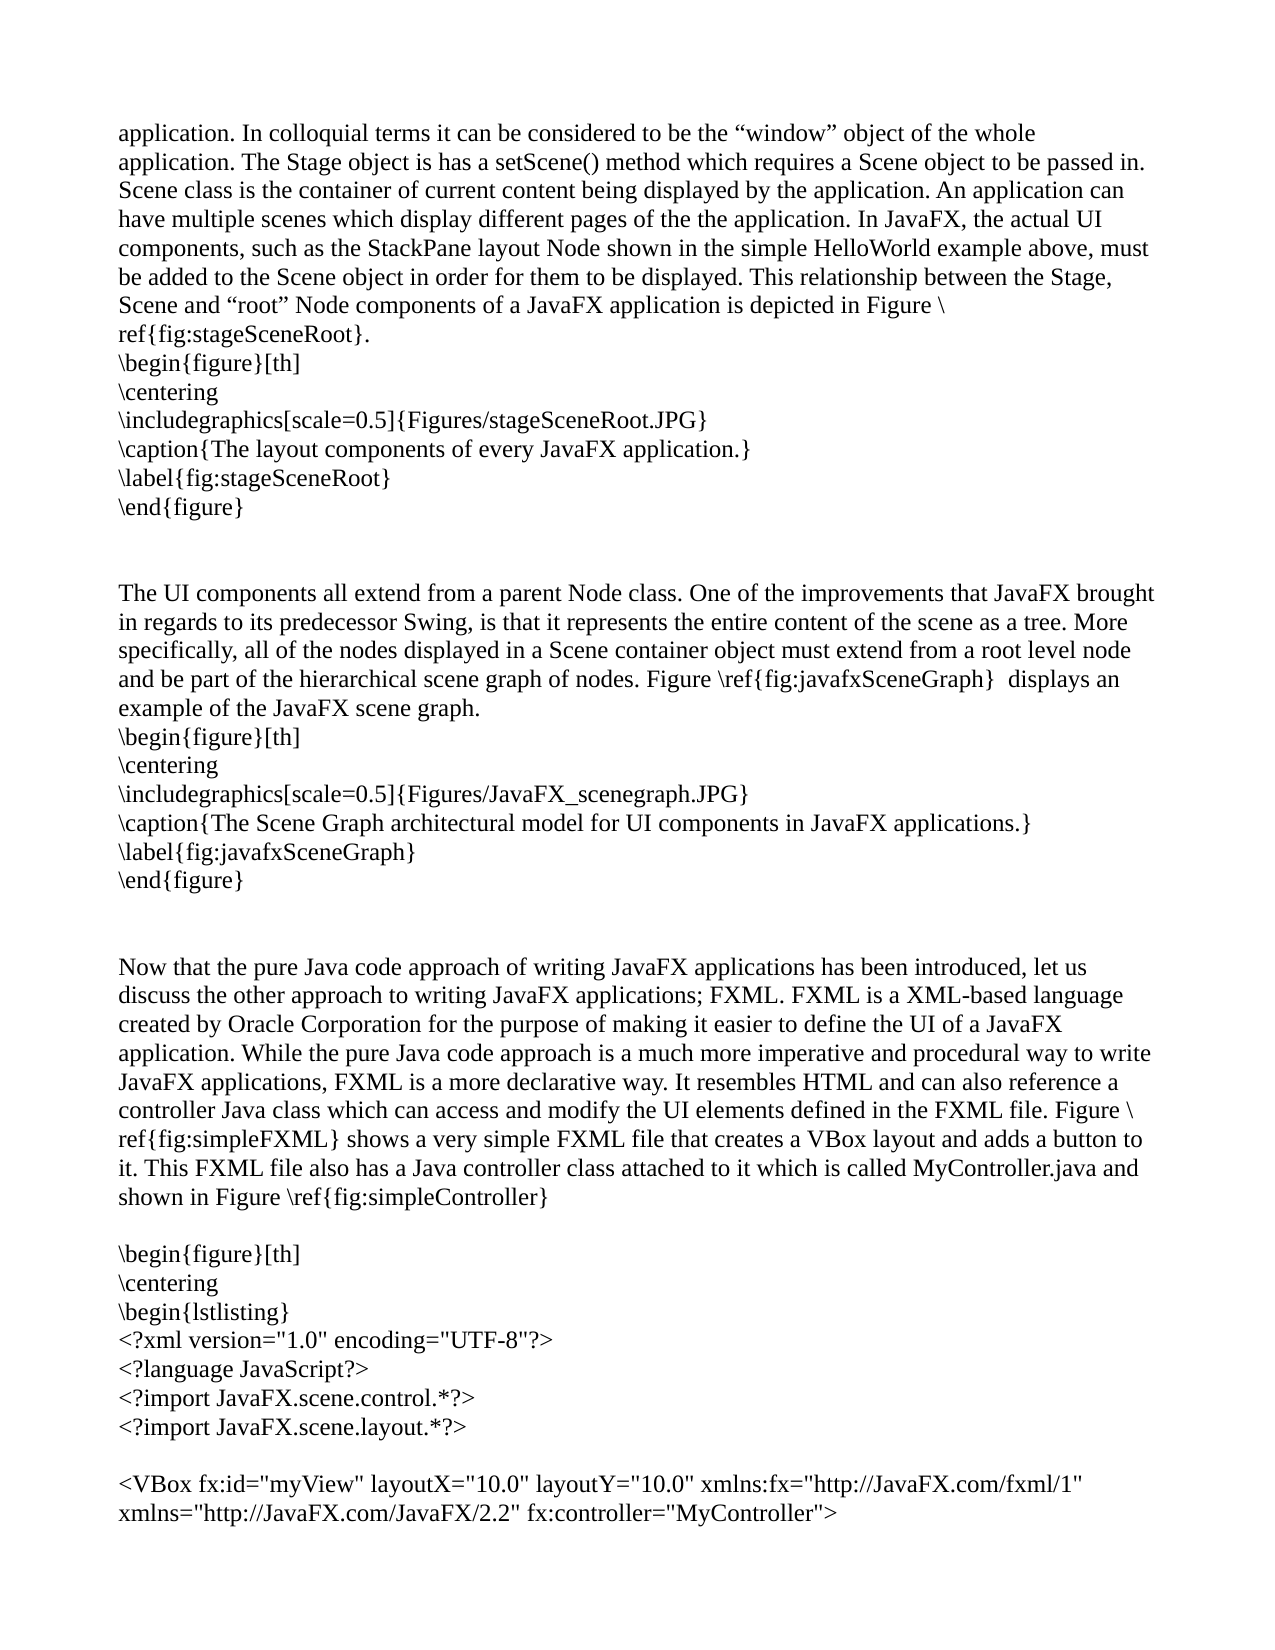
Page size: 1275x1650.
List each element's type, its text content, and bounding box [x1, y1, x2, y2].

text \includegraphics[scale=0.5]{Figures/stageSceneRoot.JPG} [118, 406, 1157, 434]
text \end{figure} [118, 492, 1157, 521]
text \caption{The Scene Graph architectural model for UI components in JavaFX applications.} [118, 808, 1157, 837]
text \begin{figure}[th] [118, 348, 1157, 377]
text \label{fig:stageSceneRoot} [118, 463, 1157, 492]
text \end{figure} [118, 866, 1157, 894]
text \includegraphics[scale=0.5]{Figures/JavaFX_scenegraph.JPG} [118, 779, 1157, 808]
text application. In colloquial terms it can be considered to be the “window” object of the whole application. The Stage object is has a setScene() method which requires a Scene object to be passed in. Scene class is the container of current content being displayed by the application. An application can have multiple scenes which display different pages of the the application. In JavaFX, the actual UI components, such as the StackPane layout Node shown in the simple HelloWorld example above, must be added to the Scene object in order for them to be displayed. This relationship between the Stage, Scene and “root” Node components of a JavaFX application is depicted in Figure \ref{fig:stageSceneRoot}. [118, 118, 1157, 348]
text \begin{figure}[th] [118, 722, 1157, 751]
text <?import JavaFX.scene.layout.*?> [118, 1412, 1157, 1441]
text <?language JavaScript?> [118, 1354, 1157, 1383]
text <?import JavaFX.scene.control.*?> [118, 1383, 1157, 1412]
text \begin{figure}[th] [118, 1239, 1157, 1268]
text \centering [118, 751, 1157, 779]
text Now that the pure Java code approach of writing JavaFX applications has been introduced, let us discuss the other approach to writing JavaFX applications; FXML. FXML is a XML-based language created by Oracle Corporation for the purpose of making it easier to define the UI of a JavaFX application. While the pure Java code approach is a much more imperative and procedural way to write JavaFX applications, FXML is a more declarative way. It resembles HTML and can also reference a controller Java class which can access and modify the UI elements defined in the FXML file. Figure \ref{fig:simpleFXML} shows a very simple FXML file that creates a VBox layout and adds a button to it. This FXML file also has a Java controller class attached to it which is called MyController.java and shown in Figure \ref{fig:simpleController} [118, 952, 1157, 1211]
text \centering [118, 377, 1157, 406]
text The UI components all extend from a parent Node class. One of the improvements that JavaFX brought in regards to its predecessor Swing, is that it represents the entire content of the scene as a tree. More specifically, all of the nodes displayed in a Scene container object must extend from a root level node and be part of the hierarchical scene graph of nodes. Figure \ref{fig:javafxSceneGraph} displays an example of the JavaFX scene graph. [118, 578, 1157, 722]
text \label{fig:javafxSceneGraph} [118, 837, 1157, 866]
text \centering [118, 1268, 1157, 1297]
text <VBox fx:id="myView" layoutX="10.0" layoutY="10.0" xmlns:fx="http://JavaFX.com/fxml/1" xmlns="http://JavaFX.com/JavaFX/2.2" fx:controller="MyController"> [118, 1469, 1157, 1527]
text \begin{lstlisting} [118, 1297, 1157, 1326]
text \caption{The layout components of every JavaFX application.} [118, 434, 1157, 463]
text <?xml version="1.0" encoding="UTF-8"?> [118, 1326, 1157, 1354]
